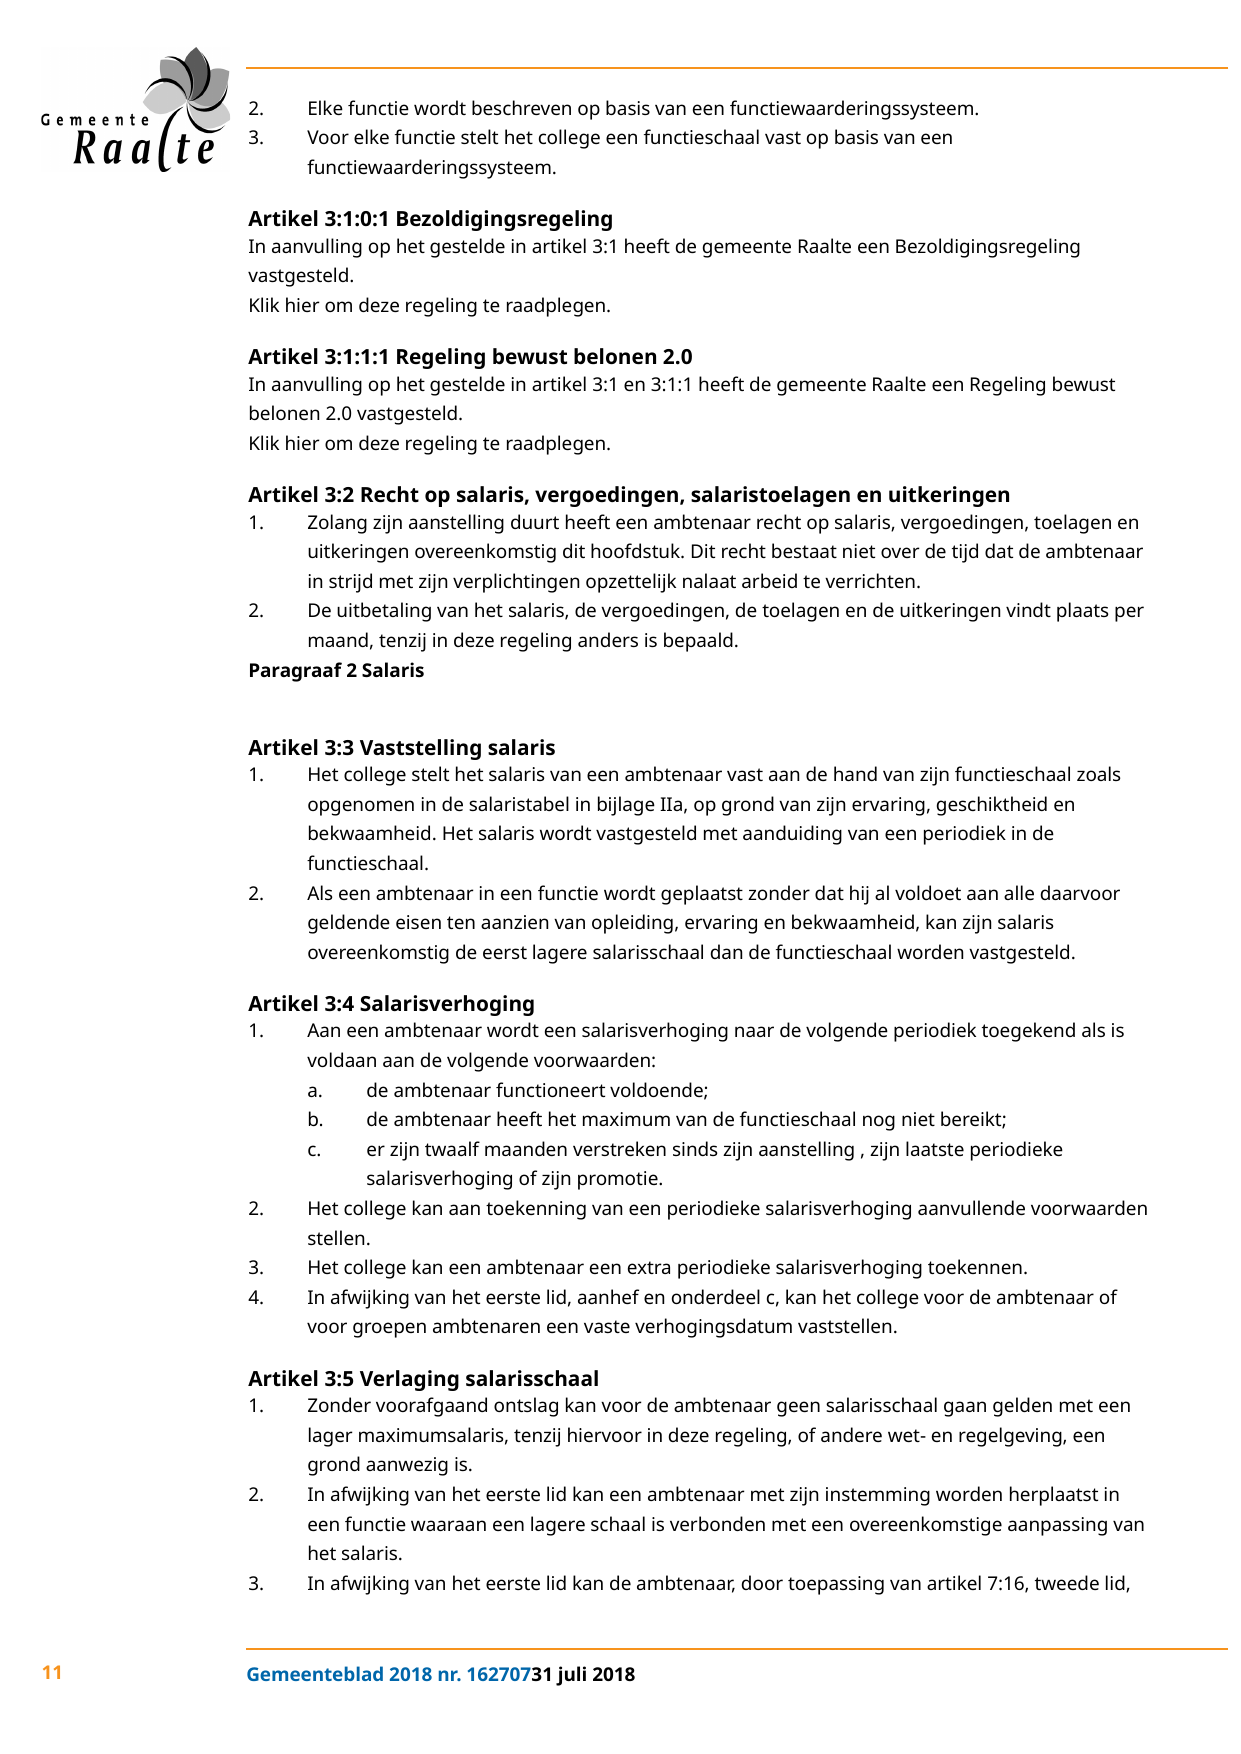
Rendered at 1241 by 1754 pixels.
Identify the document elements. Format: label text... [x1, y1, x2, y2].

list de ambtenaar heeft het maximum van de functieschaal nog niet bereikt; [307, 1106, 1152, 1132]
list Zonder voorafgaand ontslag kan voor de ambtenaar geen salarisschaal gaan gelden met een lager maximumsalaris, tenzij hiervoor in deze regeling, of andere wet- en regelgeving, een grond aanwezig is. [248, 1392, 1152, 1477]
list Zolang zijn aanstelling duurt heeft een ambtenaar recht op salaris, vergoedingen, toelagen en uitkeringen overeenkomstig dit hoofdstuk. Dit recht bestaat niet over de tijd dat de ambtenaar in strijd met zijn verplichtingen opzettelijk nalaat arbeid te verrichten. [248, 509, 1152, 594]
list Het college kan aan toekenning van een periodieke salarisverhoging aanvullende voorwaarden stellen. [248, 1195, 1152, 1251]
text Artikel 3:5 Verlaging salarisschaal [248, 1364, 1152, 1392]
list de ambtenaar functioneert voldoende; [307, 1077, 1152, 1103]
list Het college stelt het salaris van een ambtenaar vast aan de hand van zijn functieschaal zoals opgenomen in de salaristabel in bijlage IIa, op grond van zijn ervaring, geschiktheid en bekwaamheid. Het salaris wordt vastgesteld met aanduiding van een periodiek in de functieschaal. [248, 761, 1152, 876]
text Klik hier om deze regeling te raadplegen. [248, 292, 1152, 318]
picture [41, 47, 231, 172]
list De uitbetaling van het salaris, de vergoedingen, de toelagen en de uitkeringen vindt plaats per maand, tenzij in deze regeling anders is bepaald. [248, 598, 1152, 653]
list In afwijking van het eerste lid kan een ambtenaar met zijn instemming worden herplaatst in een functie waaraan een lagere schaal is verbonden met een overeenkomstige aanpassing van het salaris. [248, 1481, 1152, 1566]
list In afwijking van het eerste lid, aanhef en onderdeel c, kan het college voor de ambtenaar of voor groepen ambtenaren een vaste verhogingsdatum vaststellen. [248, 1284, 1152, 1339]
list Aan een ambtenaar wordt een salarisverhoging naar de volgende periodiek toegekend als is voldaan aan de volgende voorwaarden: [248, 1018, 1152, 1073]
text Paragraaf 2 Salaris [248, 657, 1152, 682]
list Het college kan een ambtenaar een extra periodieke salarisverhoging toekennen. [248, 1254, 1152, 1280]
text Artikel 3:1:1:1 Regeling bewust belonen 2.0 [248, 342, 1152, 371]
text Artikel 3:2 Recht op salaris, vergoedingen, salaristoelagen en uitkeringen [248, 480, 1152, 509]
text Klik hier om deze regeling te raadplegen. [248, 430, 1152, 456]
text In aanvulling op het gestelde in artikel 3:1 heeft de gemeente Raalte een Bezoldigingsregeling vastgesteld. [248, 233, 1152, 288]
text Artikel 3:1:0:1 Bezoldigingsregeling [248, 204, 1152, 233]
list Elke functie wordt beschreven op basis van een functiewaarderingssysteem. [248, 95, 1152, 121]
text Artikel 3:3 Vaststelling salaris [248, 733, 1152, 761]
list Als een ambtenaar in een functie wordt geplaatst zonder dat hij al voldoet aan alle daarvoor geldende eisen ten aanzien van opleiding, ervaring en bekwaamheid, kan zijn salaris overeenkomstig de eerst lagere salarisschaal dan de functieschaal worden vastgesteld. [248, 880, 1152, 964]
list In afwijking van het eerste lid kan de ambtenaar, door toepassing van artikel 7:16, tweede lid, [248, 1570, 1152, 1596]
text Artikel 3:4 Salarisverhoging [248, 989, 1152, 1018]
text In aanvulling op het gestelde in artikel 3:1 en 3:1:1 heeft de gemeente Raalte een Regeling bewust belonen 2.0 vastgesteld. [248, 371, 1152, 426]
list Voor elke functie stelt het college een functieschaal vast op basis van een functiewaarderingssysteem. [248, 124, 1152, 180]
list er zijn twaalf maanden verstreken sinds zijn aanstelling , zijn laatste periodieke salarisverhoging of zijn promotie. [307, 1136, 1152, 1191]
